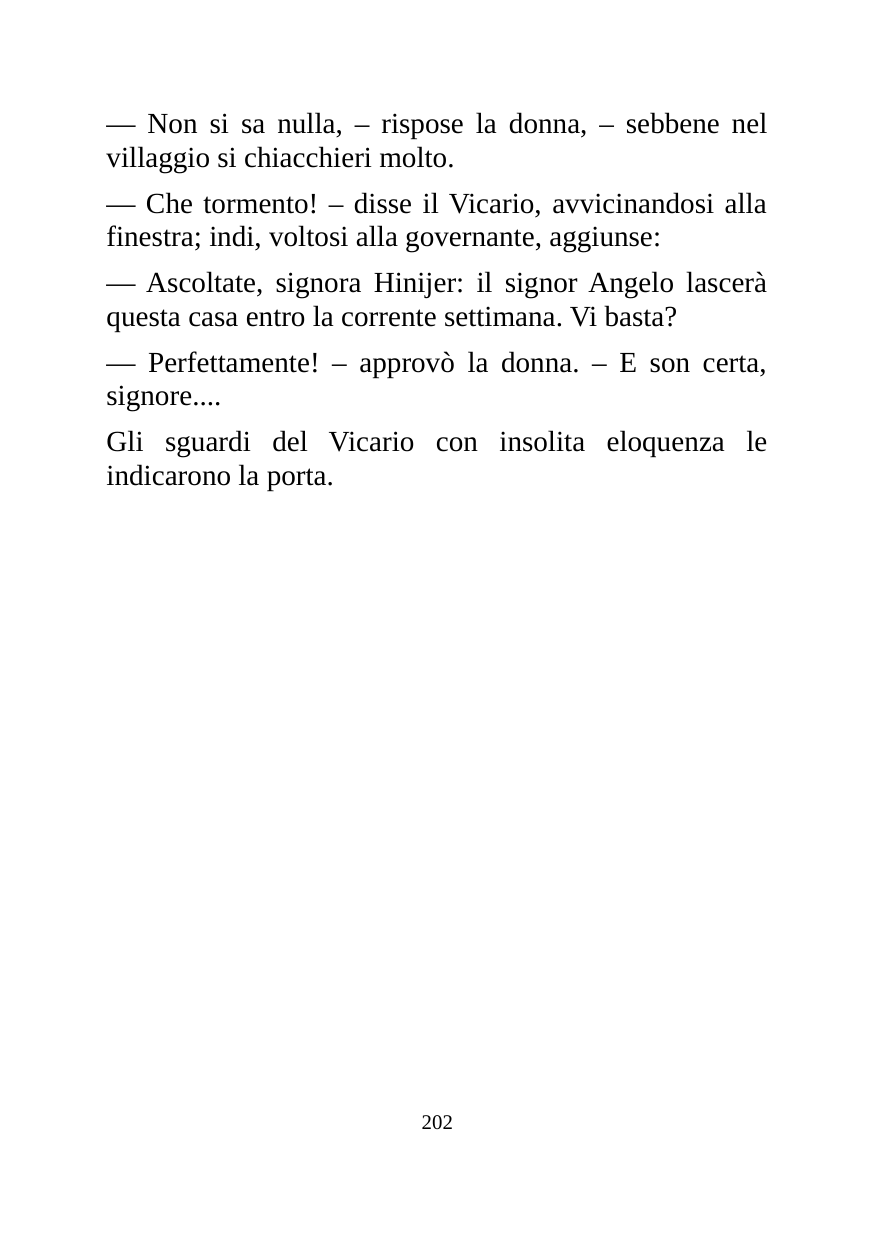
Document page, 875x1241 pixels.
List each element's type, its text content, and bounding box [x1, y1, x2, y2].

text — Ascoltate, signora Hinijer: il signor Angelo lascerà questa casa entro la corrente settimana. Vi basta? [106, 265, 768, 332]
text — Perfettamente! – approvò la donna. – E son certa, signore.... [106, 345, 768, 412]
text — Non si sa nulla, – rispose la donna, – sebbene nel villaggio si chiacchieri molto. [106, 106, 768, 173]
text — Che tormento! – disse il Vicario, avvicinandosi alla finestra; indi, voltosi alla governante, aggiunse: [106, 186, 768, 253]
text Gli sguardi del Vicario con insolita eloquenza le indicarono la porta. [106, 424, 768, 492]
